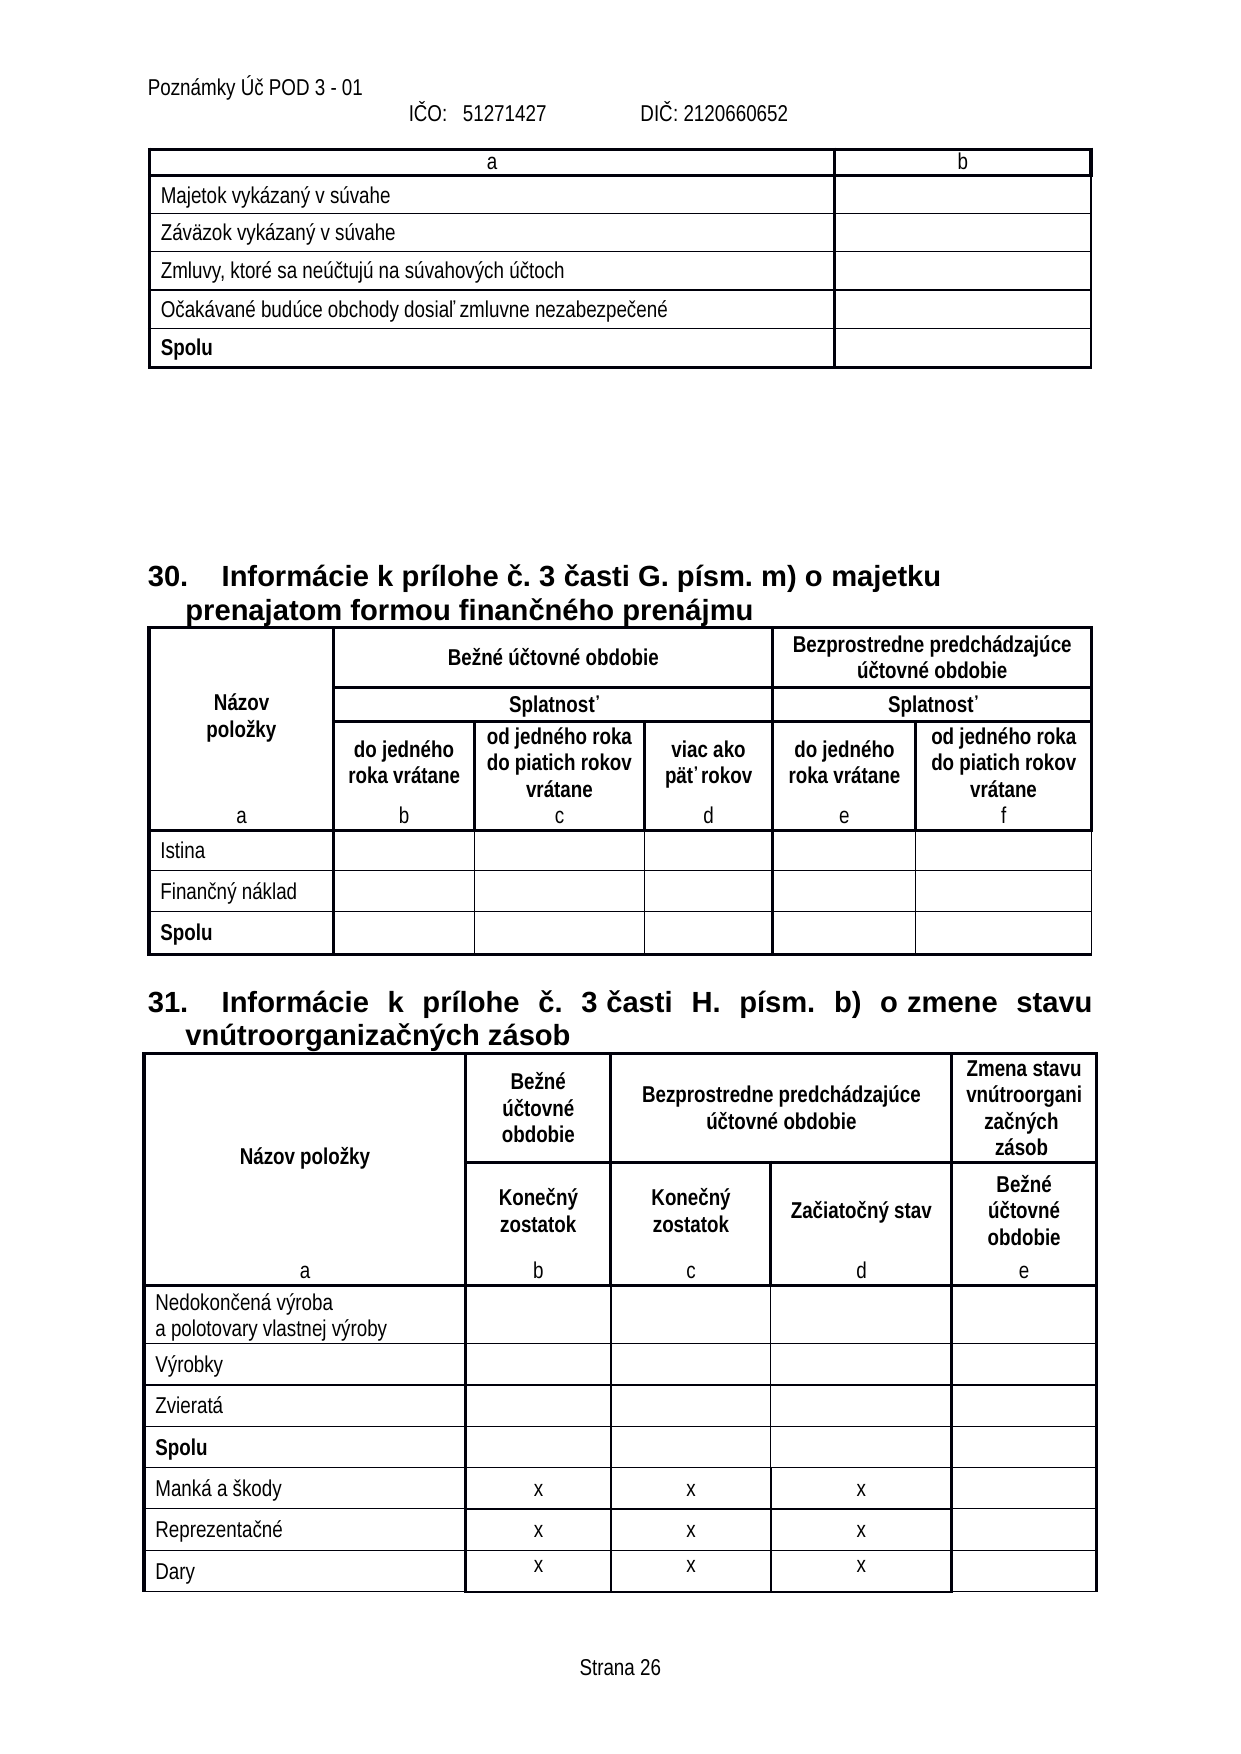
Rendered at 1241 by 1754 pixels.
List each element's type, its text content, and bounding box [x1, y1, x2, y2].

table_cell [475, 871, 644, 911]
table_cell Začiatočný stav [772, 1164, 950, 1257]
table_cell [645, 871, 771, 911]
table_cell [335, 832, 474, 870]
table_cell [771, 1344, 950, 1384]
table_cell [612, 1344, 770, 1384]
table_cell [467, 1427, 610, 1467]
table_cell od jedného roka do piatich rokov vrátane [476, 723, 643, 802]
table_header Bežné účtovné obdobie [335, 629, 771, 686]
table_cell x [772, 1468, 950, 1508]
table_cell d [772, 1258, 950, 1284]
table_cell [774, 871, 915, 911]
table_cell do jedného roka vrátane [335, 723, 473, 802]
table_cell od jedného roka do piatich rokov vrátane [917, 723, 1090, 802]
table_cell [475, 912, 644, 952]
table_cell Spolu [151, 329, 833, 366]
title Informácie k prílohe č. 3 časti G. písm. m) o majetku prenajatom formou finančného prenájmu [148, 559, 1092, 626]
table_header Bežné účtovné obdobie [467, 1055, 609, 1161]
table_cell [953, 1386, 1095, 1426]
table_cell [475, 832, 644, 870]
table_cell [953, 1427, 1095, 1467]
table_cell x [612, 1510, 770, 1549]
table_cell Konečný zostatok [612, 1164, 769, 1257]
table_cell viac ako päť rokov [646, 723, 771, 802]
table_cell [953, 1468, 1095, 1508]
table_cell [953, 1287, 1095, 1343]
table_cell x [467, 1468, 610, 1508]
table_cell a [146, 1258, 464, 1284]
table_cell x [772, 1551, 950, 1591]
table_cell x [612, 1551, 770, 1591]
table_cell b [335, 802, 473, 828]
table_header Zmena stavu vnútroorganizačných zásob [953, 1055, 1095, 1161]
table_cell f [917, 802, 1090, 828]
table_cell [836, 252, 1090, 289]
table_cell [771, 1287, 950, 1343]
table_cell [467, 1287, 610, 1343]
table_cell [836, 329, 1090, 366]
table_cell Manká a škody [146, 1468, 464, 1508]
table_cell b [836, 151, 1089, 174]
table_cell [836, 214, 1090, 251]
table_cell [836, 177, 1090, 212]
table_cell [916, 912, 1091, 952]
table_cell Splatnosť [335, 689, 771, 720]
table_header Bezprostredne predchádzajúce účtovné obdobie [612, 1055, 950, 1161]
table_cell [771, 1427, 950, 1467]
table_cell x [467, 1551, 610, 1591]
table_cell c [476, 802, 643, 828]
title Informácie k prílohe č. 3 časti H. písm. b) o zmene stavu vnútroorganizačných zásob [148, 985, 1092, 1052]
table_cell [612, 1386, 770, 1426]
table_cell [645, 912, 771, 952]
table_cell b [467, 1258, 609, 1284]
table_cell [771, 1386, 950, 1426]
table_cell [335, 912, 474, 952]
table_cell a [151, 151, 833, 174]
table_cell [916, 871, 1091, 911]
table_cell Zvieratá [146, 1386, 464, 1426]
table_cell [612, 1287, 770, 1343]
table_cell [953, 1509, 1095, 1549]
table_cell Reprezentačné [146, 1509, 464, 1549]
table_cell d [646, 802, 771, 828]
table_cell [916, 832, 1091, 870]
table_header Bezprostredne predchádzajúce účtovné obdobie [774, 629, 1090, 686]
table_cell [467, 1344, 610, 1384]
table_cell [612, 1427, 770, 1467]
table_cell [645, 832, 771, 870]
table_cell [467, 1386, 610, 1426]
table_cell x [772, 1510, 950, 1549]
table_cell Výrobky [146, 1344, 464, 1384]
table_cell Nedokončená výroba a polotovary vlastnej výroby [146, 1287, 464, 1343]
table_cell c [612, 1258, 769, 1284]
table_cell [774, 912, 915, 952]
table_cell Istina [151, 832, 332, 870]
table_cell Dary [146, 1551, 464, 1591]
table_cell [953, 1344, 1095, 1384]
table_header Názov položky [151, 629, 332, 802]
table_cell Zmluvy, ktoré sa neúčtujú na súvahových účtoch [151, 252, 833, 289]
table_cell Bežné účtovné obdobie [953, 1164, 1095, 1257]
table_cell e [774, 802, 914, 828]
table_cell [335, 871, 474, 911]
table_header Názov položky [146, 1055, 464, 1257]
table_cell a [151, 802, 332, 828]
table_cell x [467, 1510, 610, 1549]
table_cell [953, 1551, 1095, 1591]
table_cell Záväzok vykázaný v súvahe [151, 214, 833, 251]
table_cell [774, 832, 915, 870]
table_cell x [612, 1468, 770, 1508]
table_cell [836, 291, 1090, 328]
table_cell Spolu [151, 912, 332, 952]
table_cell Finančný náklad [151, 871, 332, 911]
table_cell Konečný zostatok [467, 1164, 609, 1257]
table_cell Splatnosť [774, 689, 1090, 720]
table_cell do jedného roka vrátane [774, 723, 914, 802]
table_cell Očakávané budúce obchody dosiaľ zmluvne nezabezpečené [151, 291, 833, 328]
table_cell Spolu [146, 1427, 464, 1467]
table_cell Majetok vykázaný v súvahe [151, 177, 833, 212]
table_cell e [953, 1258, 1095, 1284]
